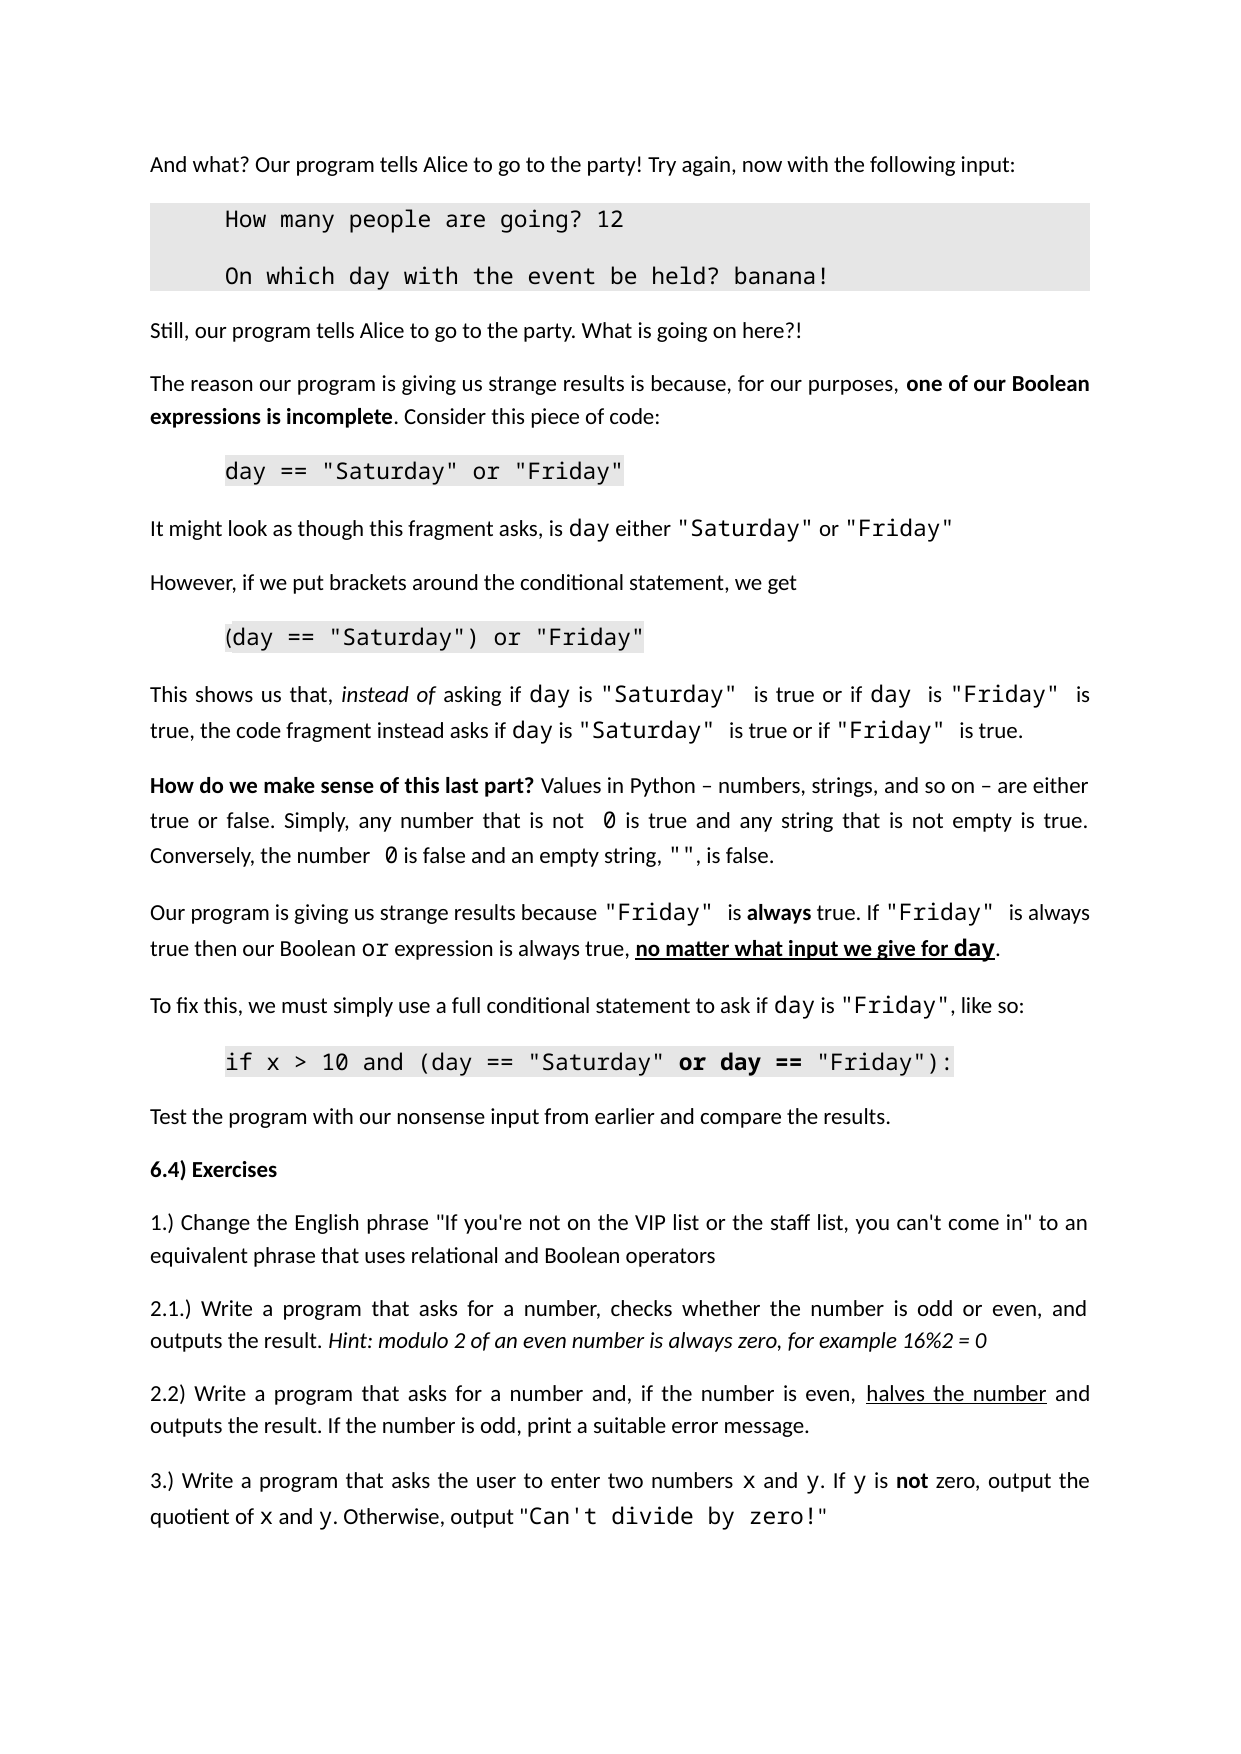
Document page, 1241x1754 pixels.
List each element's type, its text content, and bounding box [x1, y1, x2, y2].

text This shows us that, instead of asking if day is "Saturday" is true or if day is "Friday" is true, the code fragment instead asks if day is "Saturday" is true or if "Friday" is true. [150, 678, 1090, 745]
text Our program is giving us strange results because "Friday" is always true. If "Friday" is always true then our Boolean or expression is always true, no matter what input we give for day. [150, 896, 1090, 963]
text Still, our program tells Alice to go to the party. What is going on here?! [150, 317, 1090, 344]
text It might look as though this fragment asks, is day either "Saturday" or "Friday" [150, 512, 1090, 543]
text 3.) Write a program that asks the user to enter two numbers x and y. If y is not zero, output the quotient of x and y. Otherwise, output "Can't divide by zero!" [150, 1464, 1090, 1531]
text How many people are going? 12 [150, 203, 1090, 234]
text And what? Our program tells Alice to go to the party! Try again, now with the following input: [150, 150, 1090, 178]
text However, if we put brackets around the conditional statement, we get [150, 568, 1090, 596]
text (day == "Saturday") or "Friday" [150, 621, 1090, 653]
text day == "Saturday" or "Friday" [150, 455, 1090, 486]
text Test the program with our nonsense input from earlier and compare the results. [150, 1102, 1090, 1131]
text if x > 10 and (day == "Saturday" or day == "Friday"): [150, 1046, 1090, 1077]
text 1.) Change the English phrase "If you're not on the VIP list or the staff list, you can't come in" to an equivalent phrase that uses relational and Boolean operators [150, 1208, 1090, 1269]
text 6.4) Exercises [150, 1156, 1090, 1183]
text 2.2) Write a program that asks for a number and, if the number is even, halves the number and outputs the result. If the number is odd, print a suitable error message. [150, 1379, 1090, 1439]
text To fix this, we must simply use a full conditional statement to ask if day is "Friday", like so: [150, 989, 1090, 1020]
text The reason our program is giving us strange results is because, for our purposes, one of our Boolean expressions is incomplete. Consider this piece of code: [150, 369, 1090, 430]
text 2.1.) Write a program that asks for a number, checks whether the number is odd or even, and outputs the result. Hint: modulo 2 of an even number is always zero, for example 16%2 = 0 [150, 1294, 1090, 1354]
text How do we make sense of this last part? Values in Python – numbers, strings, and so on – are either true or false. Simply, any number that is not 0 is true and any string that is not empty is true. Conversely, the number 0 is false and an empty string, "", is false. [150, 771, 1090, 871]
text On which day with the event be held? banana! [150, 260, 1090, 291]
